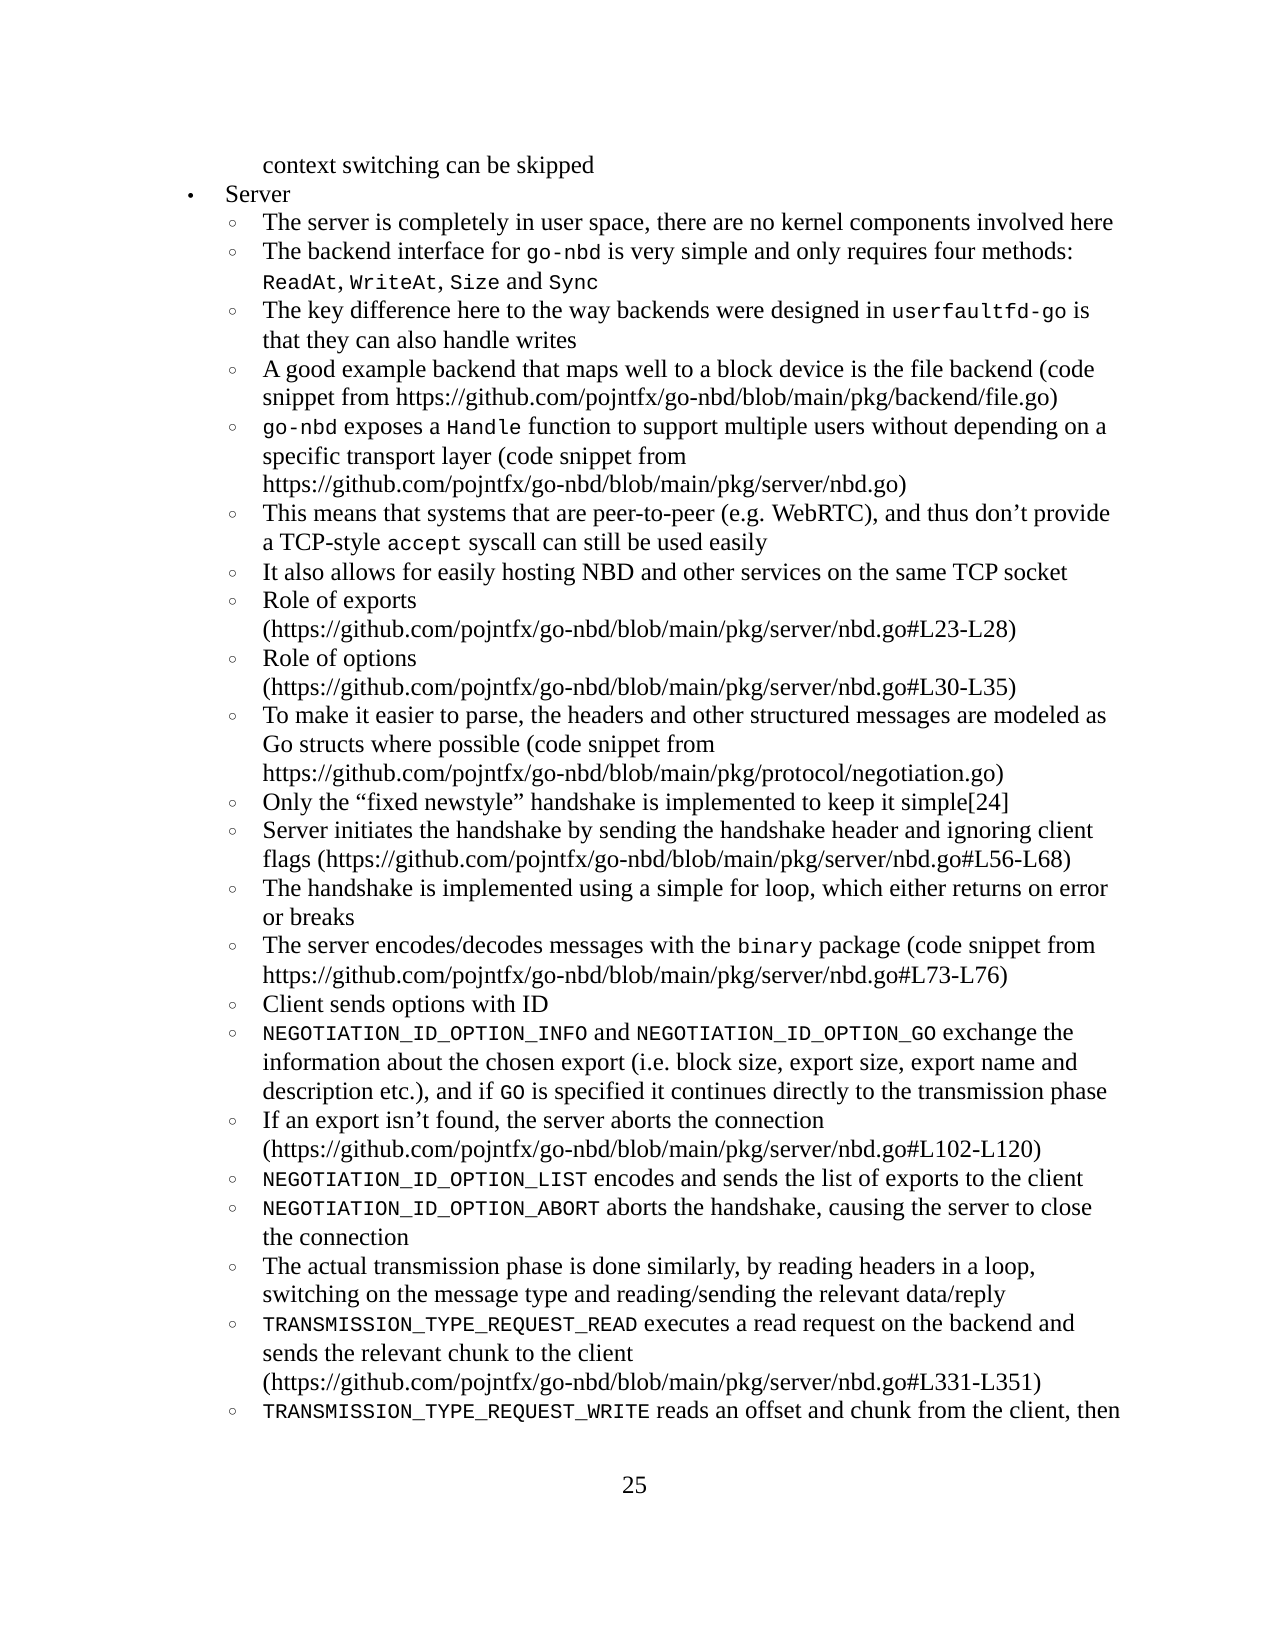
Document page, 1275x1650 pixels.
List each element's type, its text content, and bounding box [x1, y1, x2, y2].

list This means that systems that are peer-to-peer (e.g. WebRTC), and thus don’t provide a TCP-style accept syscall can still be used easily [225, 498, 1125, 557]
list NEGOTIATION_ID_OPTION_LIST encodes and sends the list of exports to the client [225, 1163, 1125, 1192]
list It also allows for easily hosting NBD and other services on the same TCP socket [225, 557, 1125, 585]
list TRANSMISSION_TYPE_REQUEST_WRITE reads an offset and chunk from the client, then [225, 1395, 1125, 1425]
list NEGOTIATION_ID_OPTION_ABORT aborts the handshake, causing the server to close the connection [225, 1192, 1125, 1251]
list The server is completely in user space, there are no kernel components involved here [225, 207, 1125, 236]
list The backend interface for go-nbd is very simple and only requires four methods: ReadAt, WriteAt, Size and Sync [225, 236, 1125, 295]
list The key difference here to the way backends were designed in userfaultfd-go is that they can also handle writes [225, 295, 1125, 354]
list To make it easier to parse, the headers and other structured messages are modeled as Go structs where possible (code snippet from https://github.com/pojntfx/go-nbd/blob/main/pkg/protocol/negotiation.go) [225, 700, 1125, 787]
list go-nbd exposes a Handle function to support multiple users without depending on a specific transport layer (code snippet from https://github.com/pojntfx/go-nbd/blob/main/pkg/server/nbd.go) [225, 411, 1125, 498]
list The actual transmission phase is done similarly, by reading headers in a loop, switching on the message type and reading/sending the relevant data/reply [225, 1251, 1125, 1308]
list Client sends options with ID [225, 989, 1125, 1017]
list The server encodes/decodes messages with the binary package (code snippet from https://github.com/pojntfx/go-nbd/blob/main/pkg/server/nbd.go#L73-L76) [225, 930, 1125, 989]
list context switching can be skipped [225, 150, 1125, 179]
list NEGOTIATION_ID_OPTION_INFO and NEGOTIATION_ID_OPTION_GO exchange the information about the chosen export (i.e. block size, export size, export name and description etc.), and if GO is specified it continues directly to the transmission phase [225, 1017, 1125, 1105]
list Only the “fixed newstyle” handshake is implemented to keep it simple[24] [225, 787, 1125, 815]
list The handshake is implemented using a simple for loop, which either returns on error or breaks [225, 873, 1125, 930]
list TRANSMISSION_TYPE_REQUEST_READ executes a read request on the backend and sends the relevant chunk to the client (https://github.com/pojntfx/go-nbd/blob/main/pkg/server/nbd.go#L331-L351) [225, 1308, 1125, 1395]
list Role of exports (https://github.com/pojntfx/go-nbd/blob/main/pkg/server/nbd.go#L23-L28) [225, 585, 1125, 643]
list Server [187, 179, 1125, 207]
list Server initiates the handshake by sending the handshake header and ignoring client flags (https://github.com/pojntfx/go-nbd/blob/main/pkg/server/nbd.go#L56-L68) [225, 815, 1125, 873]
list If an export isn’t found, the server aborts the connection (https://github.com/pojntfx/go-nbd/blob/main/pkg/server/nbd.go#L102-L120) [225, 1105, 1125, 1163]
list A good example backend that maps well to a block device is the file backend (code snippet from https://github.com/pojntfx/go-nbd/blob/main/pkg/backend/file.go) [225, 354, 1125, 411]
list Role of options (https://github.com/pojntfx/go-nbd/blob/main/pkg/server/nbd.go#L30-L35) [225, 643, 1125, 700]
